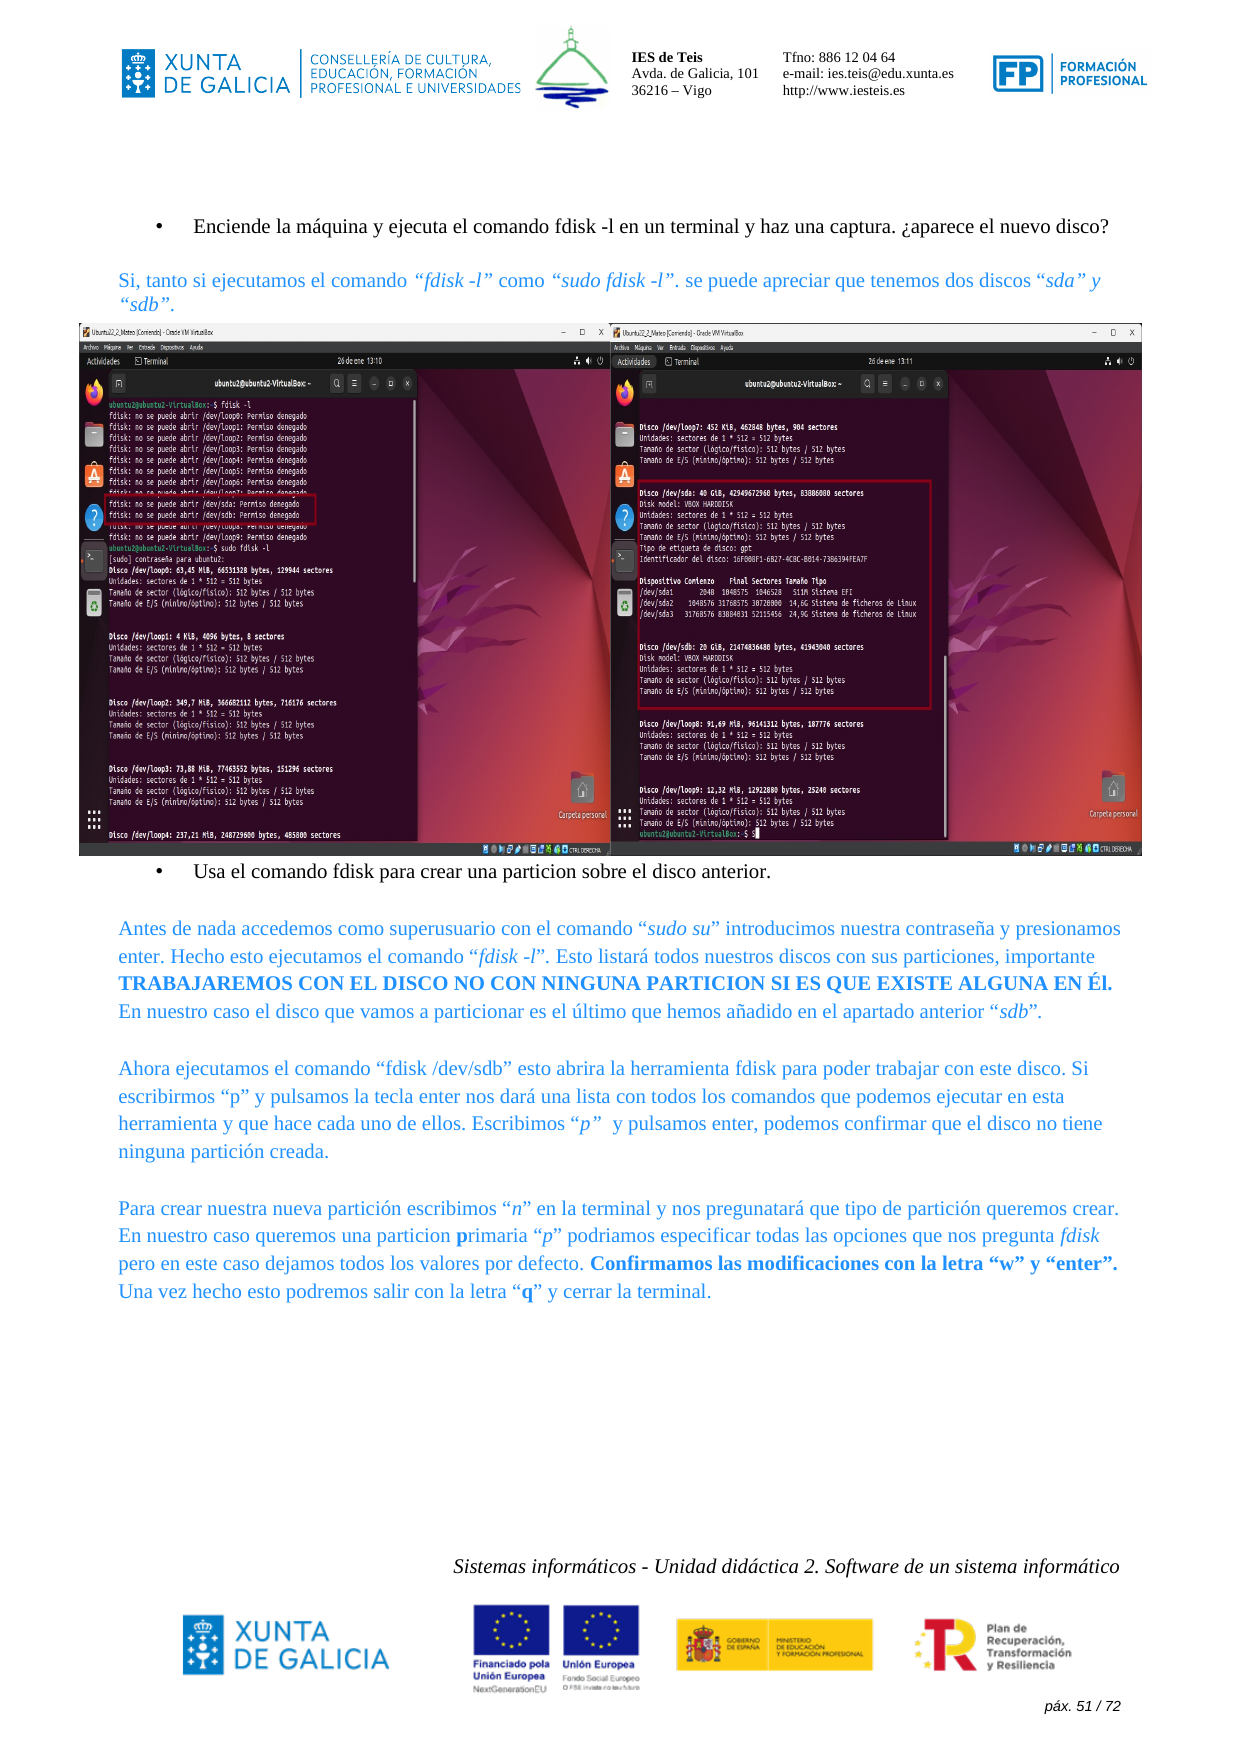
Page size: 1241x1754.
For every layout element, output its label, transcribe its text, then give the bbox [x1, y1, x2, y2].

text Ahora ejecutamos el comando “fdisk /dev/sdb” esto abrira la herramienta fdisk para poder trabajar con este disco. Si escribirmos “p” y pulsamos la tecla enter nos dará una lista con todos los comandos que podemos ejecutar en esta herramienta y que hace cada uno de ellos. Escribimos “p” y pulsamos enter, podemos confirmar que el disco no tiene ninguna partición creada. [118, 1056, 1122, 1163]
list Enciende la máquina y ejecuta el comando fdisk -l en un terminal y haz una captura. ¿aparece el nuevo disco? [156, 214, 1122, 238]
picture [534, 25, 611, 110]
picture [121, 49, 521, 98]
text Para crear nuestra nueva partición escribimos “n” en la terminal y nos pregunatará que tipo de partición queremos crear. En nuestro caso queremos una particion primaria “p” podriamos especificar todas las opciones que nos pregunta fdisk pero en este caso dejamos todos los valores por defecto. Confirmamos las modificaciones con la letra “w” y “enter”. Una vez hecho esto podremos salir con la letra “q” y cerrar la terminal. [118, 1196, 1122, 1303]
text Antes de nada accedemos como superusuario con el comando “sudo su” introducimos nuestra contraseña y presionamos enter. Hecho esto ejecutamos el comando “fdisk -l”. Esto listará todos nuestros discos con sus particiones, importante TRABAJAREMOS CON EL DISCO NO CON NINGUNA PARTICION SI ES QUE EXISTE ALGUNA EN Él. En nuestro caso el disco que vamos a particionar es el último que hemos añadido en el apartado anterior “sdb”. [118, 916, 1122, 1023]
list Usa el comando fdisk para crear una particion sobre el disco anterior. [156, 856, 1122, 883]
text Si, tanto si ejecutamos el comando “fdisk -l” como “sudo fdisk -l”. se puede apreciar que tenemos dos discos “sda” y “sdb”. [118, 267, 1122, 316]
picture [79, 323, 1142, 856]
picture [989, 50, 1153, 97]
picture [182, 1593, 1085, 1700]
